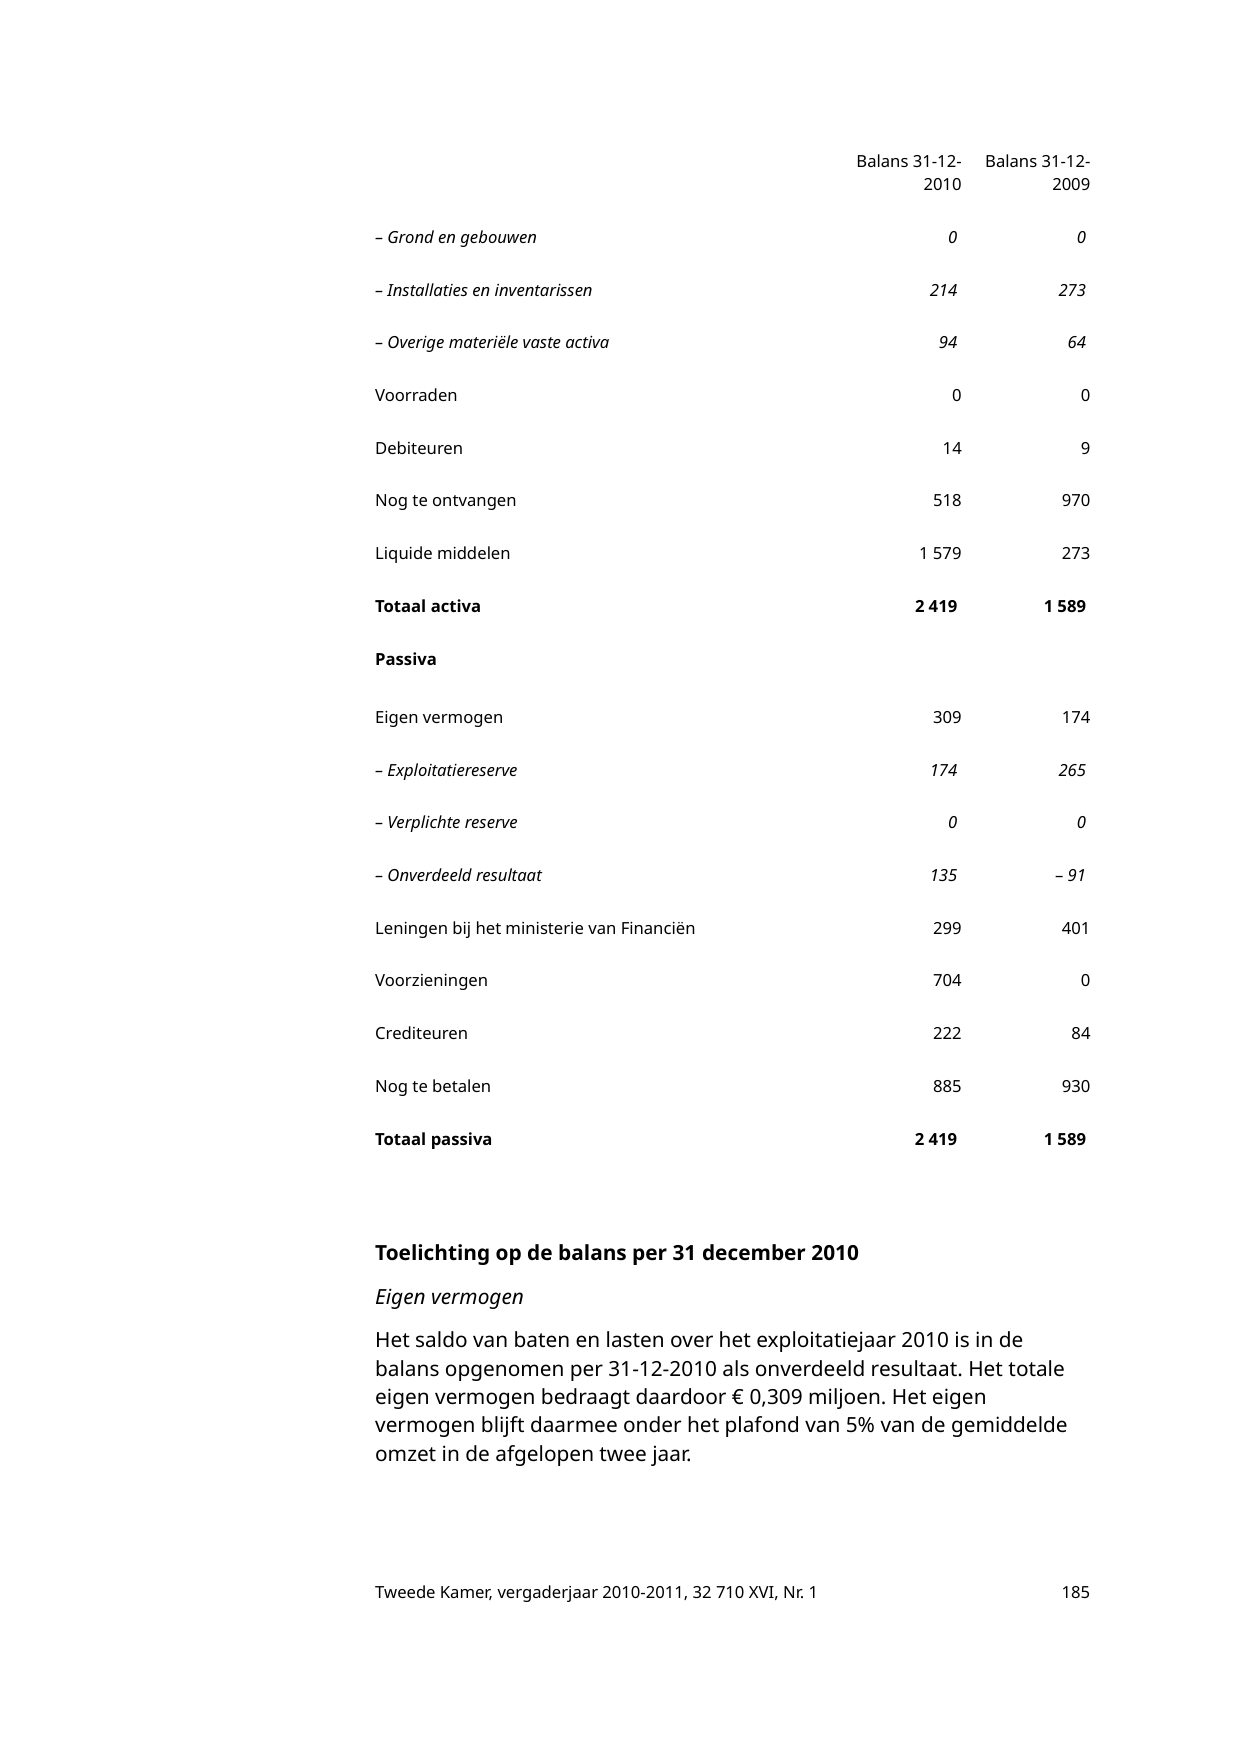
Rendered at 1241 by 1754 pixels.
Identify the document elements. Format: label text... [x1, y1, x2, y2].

table_header Balans 31-12-2009 [961, 150, 1090, 225]
table_cell 1 579 [833, 542, 961, 594]
table_cell 401 [961, 916, 1090, 969]
table_cell 0 [961, 384, 1090, 436]
table_cell Crediteuren [375, 1022, 833, 1074]
table_cell 214 [833, 278, 961, 331]
text Het saldo van baten en lasten over het exploitatiejaar 2010 is in de balans opgenomen per 31-12-2010 als onverdeeld resultaat. Het totale eigen vermogen bedraagt daardoor € 0,309 miljoen. Het eigen vermogen blijft daarmee onder het plafond van 5% van de gemiddelde omzet in de afgelopen twee jaar. [375, 1325, 1090, 1467]
table_cell Nog te ontvangen [375, 489, 833, 542]
table_cell 1 589 [961, 1127, 1090, 1180]
table_cell 2 419 [833, 1127, 961, 1180]
table_cell 64 [961, 331, 1090, 383]
table_cell [961, 647, 1090, 706]
table_cell 885 [833, 1075, 961, 1127]
table_cell 222 [833, 1022, 961, 1074]
text Toelichting op de balans per 31 december 2010 [375, 1238, 1090, 1267]
table_cell 0 [961, 969, 1090, 1022]
table_cell – Onverdeeld resultaat [375, 864, 833, 916]
table_cell 265 [961, 758, 1090, 811]
table_cell 0 [833, 225, 961, 278]
table_cell 84 [961, 1022, 1090, 1074]
table_cell Leningen bij het ministerie van Financiën [375, 916, 833, 969]
table_cell Voorraden [375, 384, 833, 436]
table_cell 14 [833, 436, 961, 489]
table_header [375, 150, 833, 225]
table_cell [833, 647, 961, 706]
table_cell 273 [961, 542, 1090, 594]
table_cell 273 [961, 278, 1090, 331]
table_cell 299 [833, 916, 961, 969]
table_header Balans 31-12-2010 [833, 150, 961, 225]
table_cell – Grond en gebouwen [375, 225, 833, 278]
table_cell – Installaties en inventarissen [375, 278, 833, 331]
table_cell 0 [961, 225, 1090, 278]
table_cell 1 589 [961, 594, 1090, 647]
table_cell Totaal activa [375, 594, 833, 647]
table_cell 2 419 [833, 594, 961, 647]
table_cell 518 [833, 489, 961, 542]
table_cell – Verplichte reserve [375, 811, 833, 864]
table_cell 930 [961, 1075, 1090, 1127]
table_cell 174 [961, 706, 1090, 758]
table_cell Debiteuren [375, 436, 833, 489]
table_cell Nog te betalen [375, 1075, 833, 1127]
table_cell 135 [833, 864, 961, 916]
table_cell 970 [961, 489, 1090, 542]
table_cell – 91 [961, 864, 1090, 916]
table_cell 309 [833, 706, 961, 758]
table_cell 94 [833, 331, 961, 383]
text Eigen vermogen [375, 1282, 1090, 1310]
table_cell 0 [833, 384, 961, 436]
table_cell 704 [833, 969, 961, 1022]
table_cell 0 [833, 811, 961, 864]
table_cell 174 [833, 758, 961, 811]
table_cell Voorzieningen [375, 969, 833, 1022]
table_cell 9 [961, 436, 1090, 489]
table_cell – Overige materiële vaste activa [375, 331, 833, 383]
table_cell Eigen vermogen [375, 706, 833, 758]
table_cell 0 [961, 811, 1090, 864]
table_cell Liquide middelen [375, 542, 833, 594]
table_cell Totaal passiva [375, 1127, 833, 1180]
table_cell Passiva [375, 647, 833, 706]
table_cell – Exploitatiereserve [375, 758, 833, 811]
